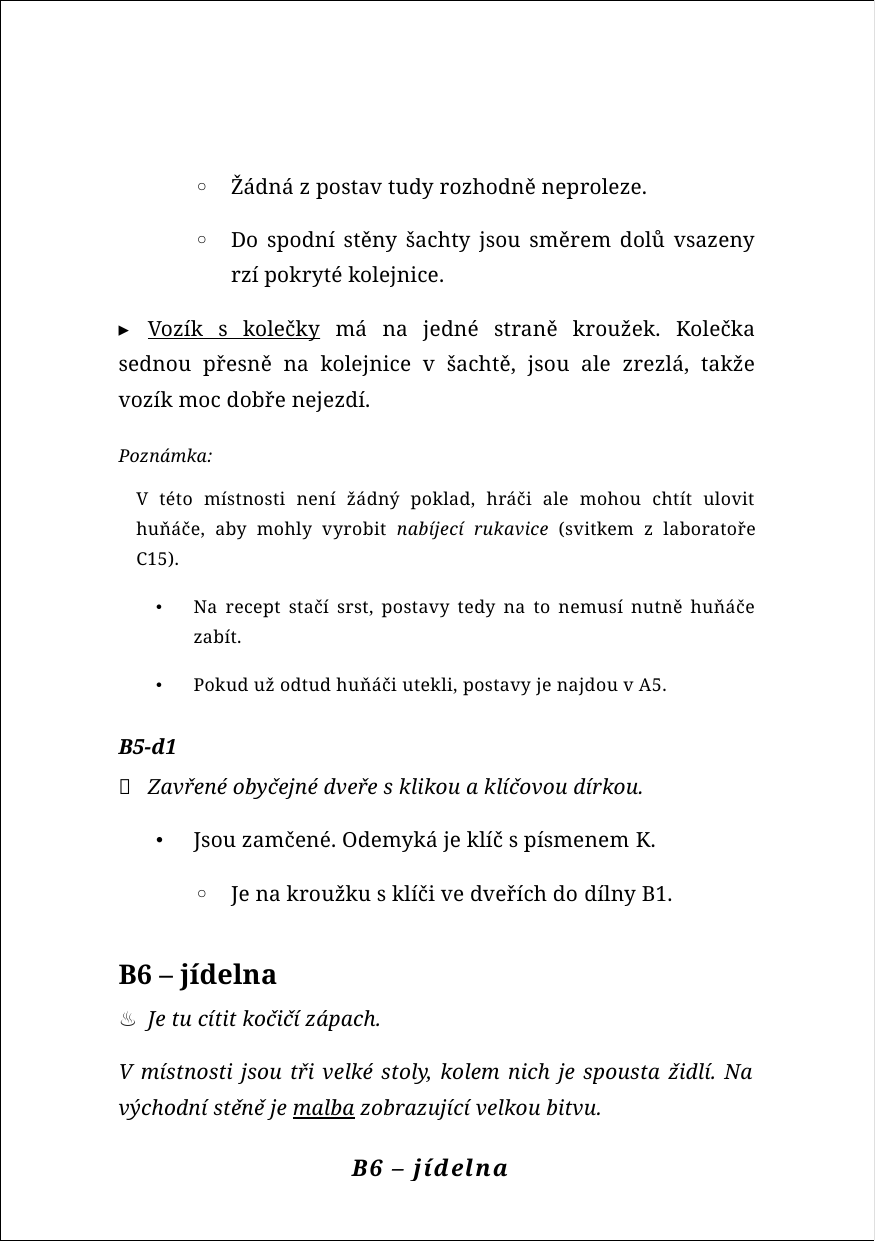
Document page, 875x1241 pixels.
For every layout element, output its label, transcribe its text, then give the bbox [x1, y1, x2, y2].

text Poznámka: [118, 444, 756, 468]
text 🚪 Zavřené obyčejné dveře s klikou a klíčovou dírkou. [118, 772, 756, 801]
list Žádná z postav tudy rozhodně neproleze. [193, 172, 756, 200]
list Je na kroužku s klíči ve dveřích do dílny B1. [193, 879, 756, 907]
text ▸ Vozík s kolečky má na jedné straně kroužek. Kolečka sednou přesně na kolejnice v šachtě, jsou ale zrezlá, takže vozík moc dobře nejezdí. [118, 314, 756, 413]
list Pokud už odtud huňáči utekli, postavy je najdou v A5. [156, 672, 756, 697]
subtitle B6 – jídelna [118, 956, 756, 992]
text V této místnosti není žádný poklad, hráči ale mohou chtít ulovit huňáče, aby mohly vyrobit nabíjecí rukavice (svitkem z laboratoře C15). [136, 486, 756, 571]
list Do spodní stěny šachty jsou směrem dolů vsazeny rzí pokryté kolejnice. [193, 225, 756, 289]
text ♨ Je tu cítit kočičí zápach. [118, 1004, 756, 1033]
subtitle B5-d1 [118, 732, 756, 761]
list Na recept stačí srst, postavy tedy na to nemusí nutně huňáče zabít. [156, 594, 756, 649]
text V místnosti jsou tři velké stoly, kolem nich je spousta židlí. Na východní stěně je malba zobrazující velkou bitvu. [118, 1057, 756, 1121]
list Jsou zamčené. Odemyká je klíč s písmenem K. [156, 826, 756, 854]
